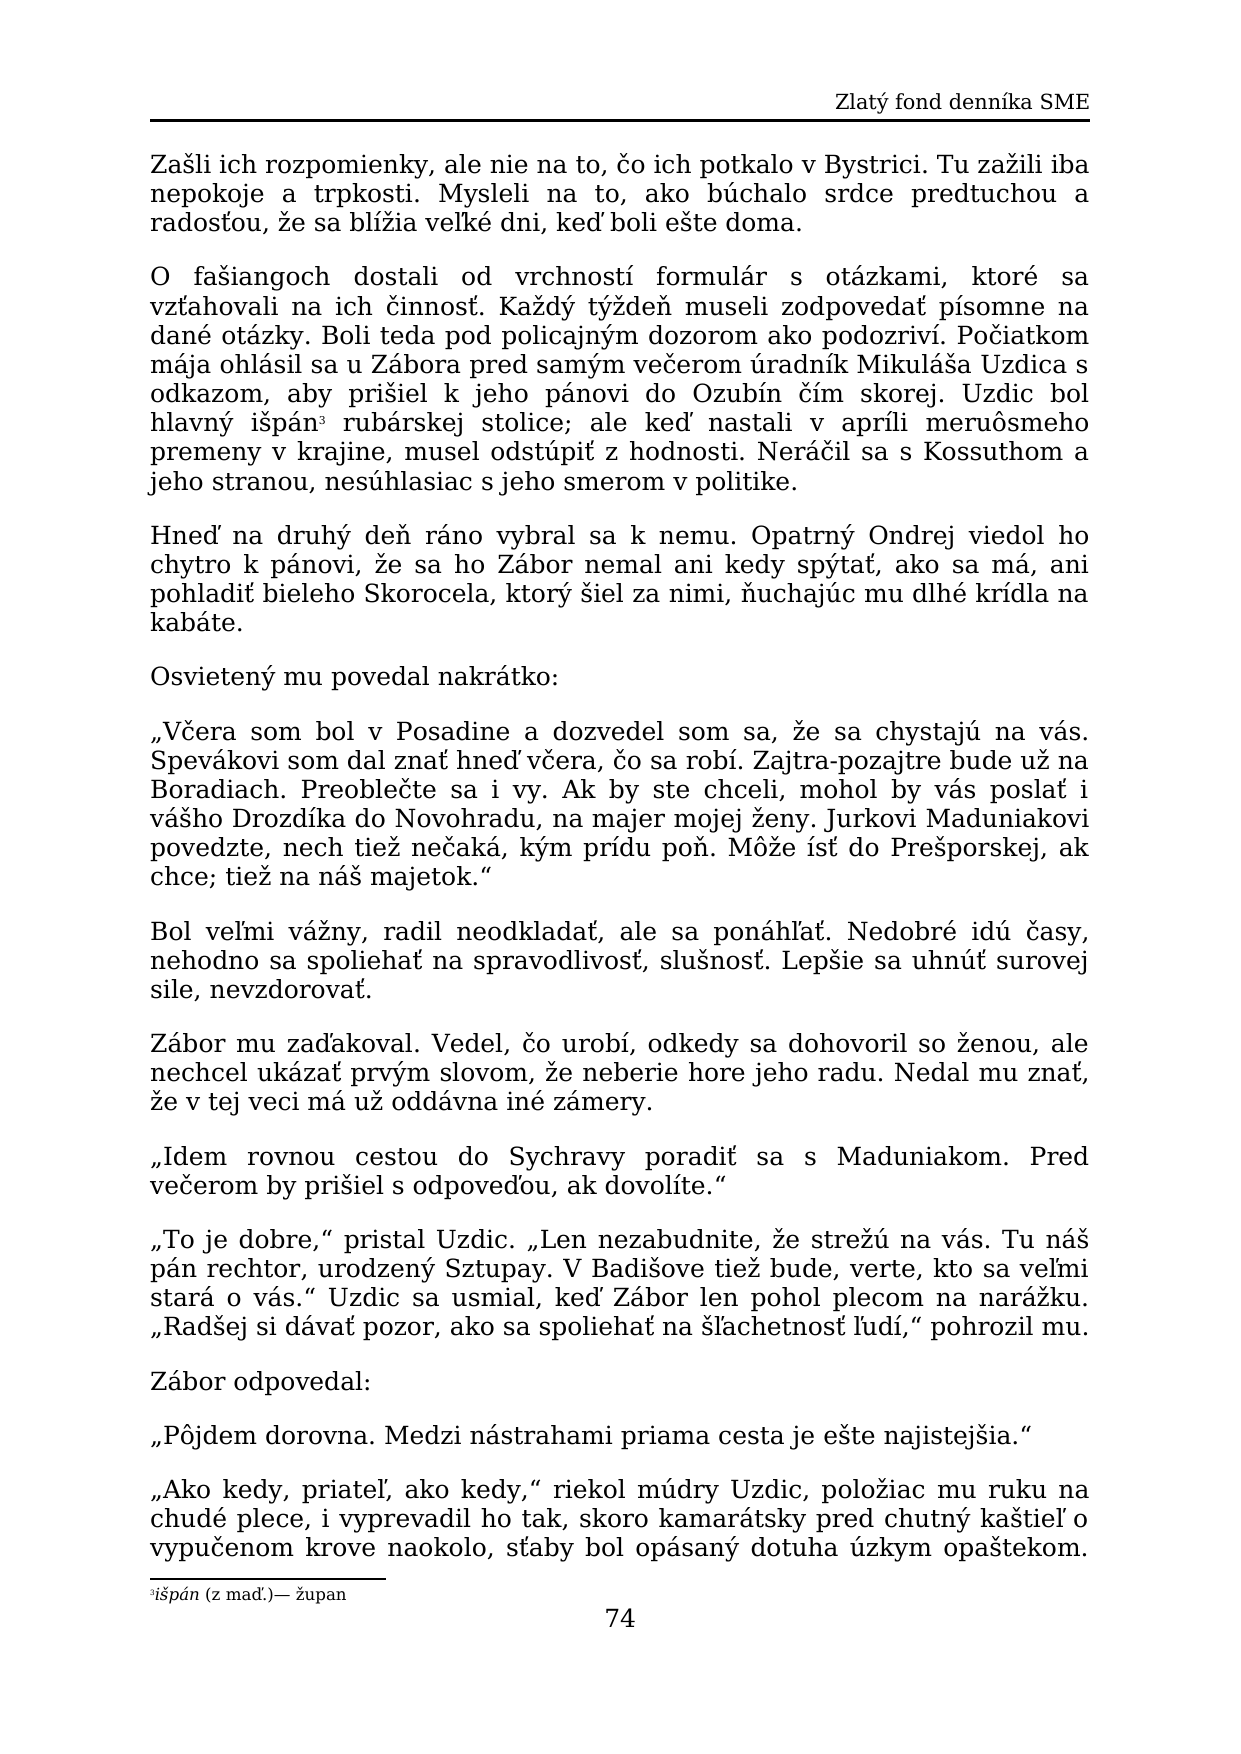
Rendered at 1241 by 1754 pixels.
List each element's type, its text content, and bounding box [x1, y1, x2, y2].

text „Ako kedy, priateľ, ako kedy,“ riekol múdry Uzdic, položiac mu ruku na chudé plece, i vyprevadil ho tak, skoro kamarátsky pred chutný kaštieľ o vypučenom krove naokolo, sťaby bol opásaný dotuha úzkym opaštekom. [150, 1475, 1090, 1563]
text „Pôjdem dorovna. Medzi nástrahami priama cesta je ešte najistejšia.“ [150, 1421, 1090, 1450]
text „Idem rovnou cestou do Sychravy poradiť sa s Maduniakom. Pred večerom by prišiel s odpoveďou, ak dovolíte.“ [150, 1142, 1090, 1200]
text Hneď na druhý deň ráno vybral sa k nemu. Opatrný Ondrej viedol ho chytro k pánovi, že sa ho Zábor nemal ani kedy spýtať, ako sa má, ani pohladiť bieleho Skorocela, ktorý šiel za nimi, ňuchajúc mu dlhé krídla na kabáte. [150, 521, 1090, 638]
text Osvietený mu povedal nakrátko: [150, 663, 1090, 692]
text Zábor mu zaďakoval. Vedel, čo urobí, odkedy sa dohovoril so ženou, ale nechcel ukázať prvým slovom, že neberie hore jeho radu. Nedal mu znať, že v tej veci má už oddávna iné zámery. [150, 1029, 1090, 1117]
text „To je dobre,“ pristal Uzdic. „Len nezabudnite, že strežú na vás. Tu náš pán rechtor, urodzený Sztupay. V Badišove tiež bude, verte, kto sa veľmi stará o vás.“ Uzdic sa usmial, keď Zábor len pohol plecom na narážku. „Radšej si dávať pozor, ako sa spoliehať na šľachetnosť ľudí,“ pohrozil mu. [150, 1225, 1090, 1342]
text O fašiangoch dostali od vrchností formulár s otázkami, ktoré sa vzťahovali na ich činnosť. Každý týždeň museli zodpovedať písomne na dané otázky. Boli teda pod policajným dozorom ako podozriví. Počiatkom mája ohlásil sa u Zábora pred samým večerom úradník Mikuláša Uzdica s odkazom, aby prišiel k jeho pánovi do Ozubín čím skorej. Uzdic bol hlavný išpán3 rubárskej stolice; ale keď nastali v apríli meruôsmeho premeny v krajine, musel odstúpiť z hodnosti. Neráčil sa s Kossuthom a jeho stranou, nesúhlasiac s jeho smerom v politike. [150, 262, 1090, 496]
text Zábor odpovedal: [150, 1367, 1090, 1396]
text 3išpán (z maď.)— župan [150, 1584, 1090, 1604]
text Zašli ich rozpomienky, ale nie na to, čo ich potkalo v Bystrici. Tu zažili iba nepokoje a trpkosti. Mysleli na to, ako búchalo srdce predtuchou a radosťou, že sa blížia veľké dni, keď boli ešte doma. [150, 150, 1090, 237]
text „Včera som bol v Posadine a dozvedel som sa, že sa chystajú na vás. Spevákovi som dal znať hneď včera, čo sa robí. Zajtra-pozajtre bude už na Boradiach. Preoblečte sa i vy. Ak by ste chceli, mohol by vás poslať i vášho Drozdíka do Novohradu, na majer mojej ženy. Jurkovi Maduniakovi povedzte, nech tiež nečaká, kým prídu poň. Môže ísť do Prešporskej, ak chce; tiež na náš majetok.“ [150, 717, 1090, 892]
text Bol veľmi vážny, radil neodkladať, ale sa ponáhľať. Nedobré idú časy, nehodno sa spoliehať na spravodlivosť, slušnosť. Lepšie sa uhnúť surovej sile, nevzdorovať. [150, 917, 1090, 1004]
